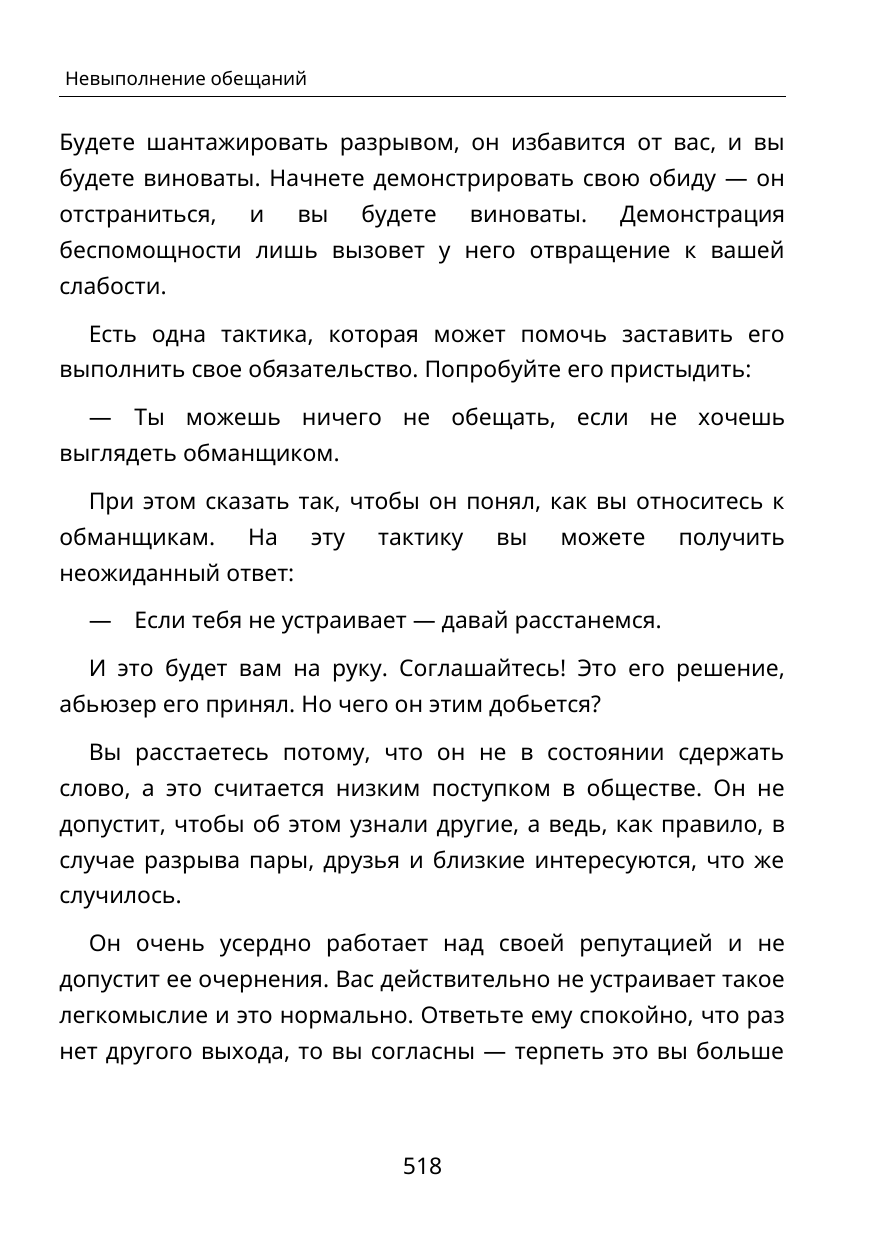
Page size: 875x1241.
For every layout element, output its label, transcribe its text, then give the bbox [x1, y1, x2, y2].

text Будете шантажировать разрывом, он избавится от вас, и вы будете виноваты. Начнете демонстрировать свою обиду — он отстраниться, и вы будете виноваты. Демонстрация беспомощности лишь вызовет у него отвращение к вашей слабости. [59, 126, 786, 301]
text Он очень усердно работает над своей репутацией и не допустит ее очернения. Вас действительно не устраивает такое легкомыслие и это нормально. Ответьте ему спокойно, что раз нет другого выхода, то вы согласны — терпеть это вы больше [59, 927, 786, 1066]
text При этом сказать так, чтобы он понял, как вы относитесь к обманщикам. На эту тактику вы можете получить неожиданный ответ: [59, 485, 786, 588]
list Ты можешь ничего не обещать, если не хочешь выглядеть обманщиком. [59, 401, 786, 468]
text Вы расстаетесь потому, что он не в состоянии сдержать слово, а это считается низким поступком в обществе. Он не допустит, чтобы об этом узнали другие, а ведь, как правило, в случае разрыва пары, друзья и близкие интересуются, что же случилось. [59, 736, 786, 911]
text Есть одна тактика, которая может помочь заставить его выполнить свое обязательство. Попробуйте его пристыдить: [59, 317, 786, 385]
text И это будет вам на руку. Соглашайтесь! Это его решение, абьюзер его принял. Но чего он этим добьется? [59, 652, 786, 719]
list Если тебя не устраивает — давай расстанемся. [59, 604, 786, 636]
